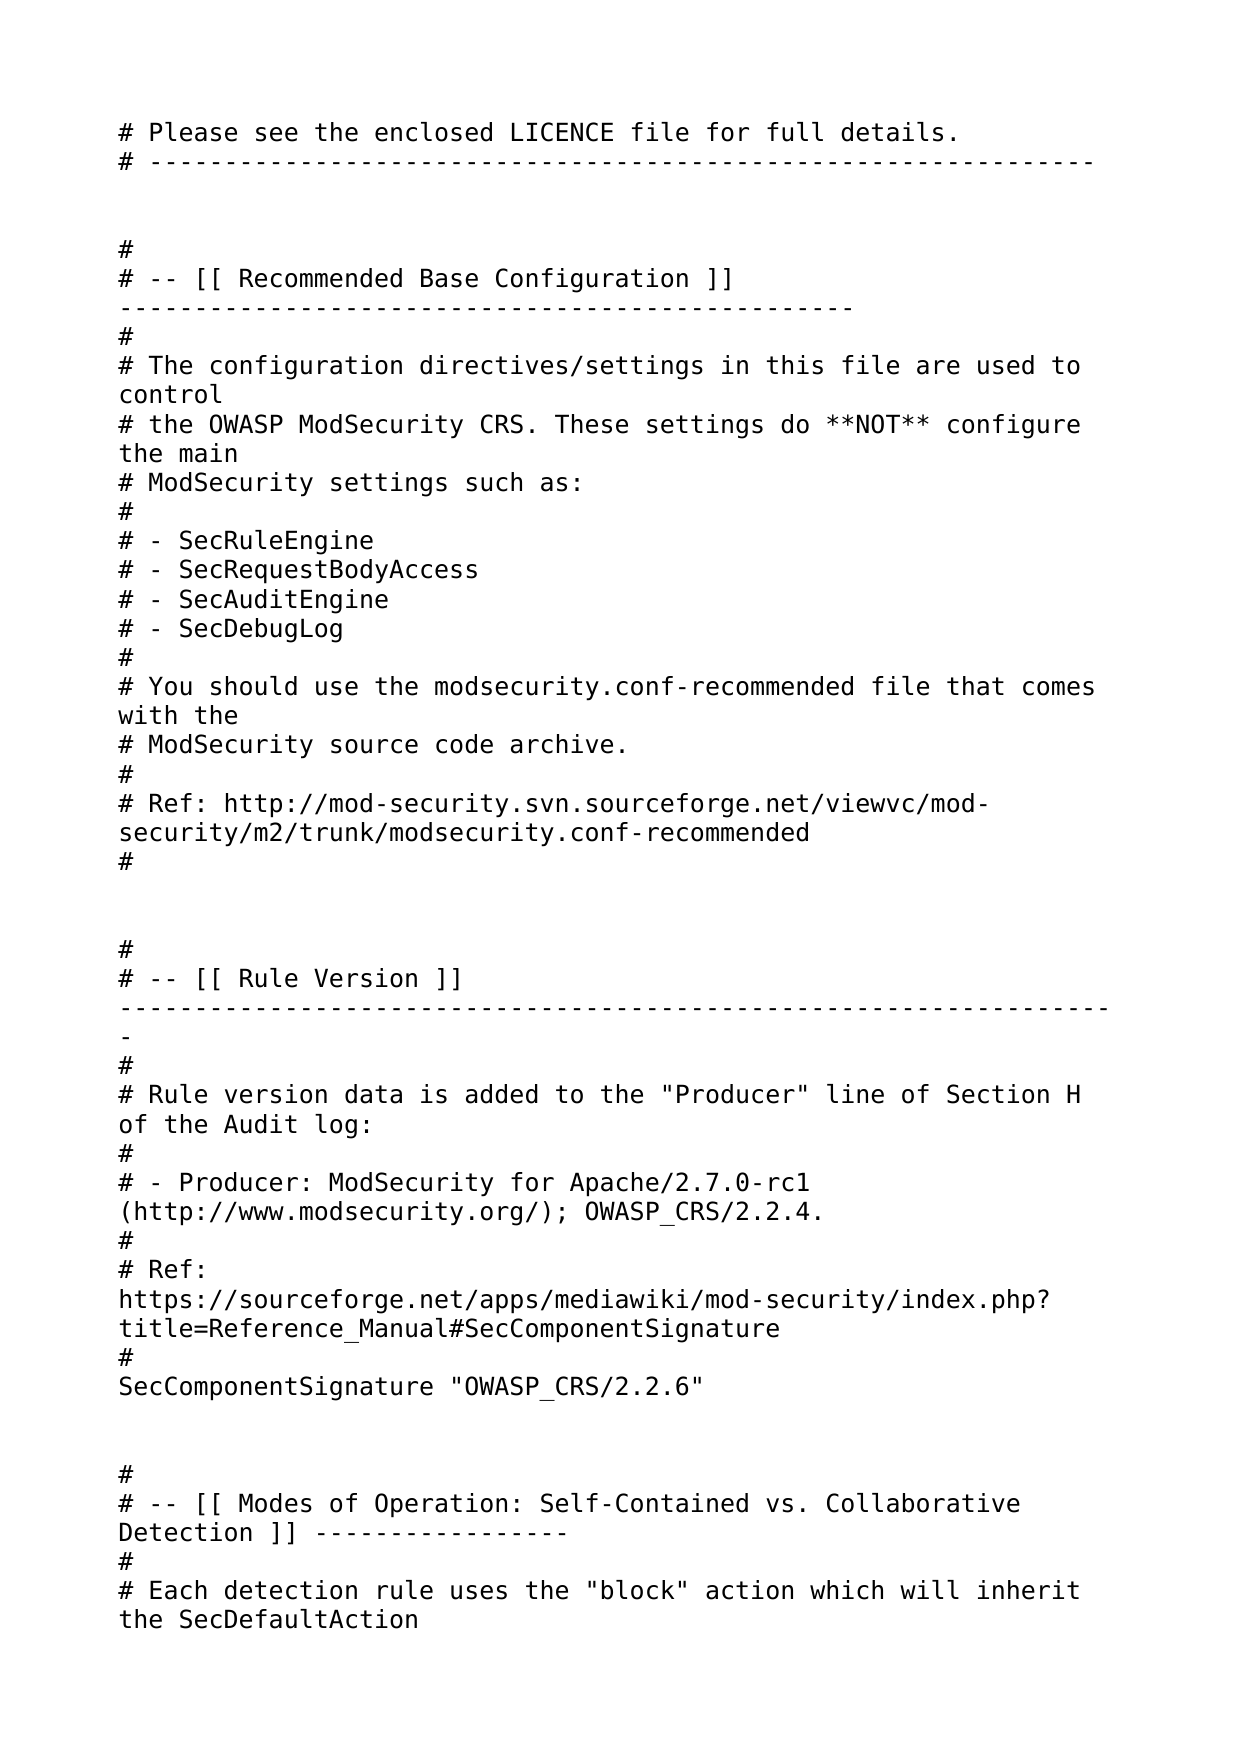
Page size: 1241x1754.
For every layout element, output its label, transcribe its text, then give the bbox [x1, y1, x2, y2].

text # Please see the enclosed LICENCE file for full details. # --------------------------------------------------------------- # # -- [[ Recommended Base Configuration ]] ------------------------------------------------- # # The configuration directives/settings in this file are used to control # the OWASP ModSecurity CRS. These settings do **NOT** configure the main # ModSecurity settings such as: # # - SecRuleEngine # - SecRequestBodyAccess # - SecAuditEngine # - SecDebugLog # # You should use the modsecurity.conf-recommended file that comes with the # ModSecurity source code archive. # # Ref: http://mod-security.svn.sourceforge.net/viewvc/mod-security/m2/trunk/modsecurity.conf-recommended # # # -- [[ Rule Version ]] ------------------------------------------------------------------- # # Rule version data is added to the "Producer" line of Section H of the Audit log: # # - Producer: ModSecurity for Apache/2.7.0-rc1 (http://www.modsecurity.org/); OWASP_CRS/2.2.4. # # Ref: https://sourceforge.net/apps/mediawiki/mod-security/index.php?title=Reference_Manual#SecComponentSignature # SecComponentSignature "OWASP_CRS/2.2.6" # # -- [[ Modes of Operation: Self-Contained vs. Collaborative Detection ]] ----------------- # # Each detection rule uses the "block" action which will inherit the SecDefaultAction [118, 118, 1122, 1635]
